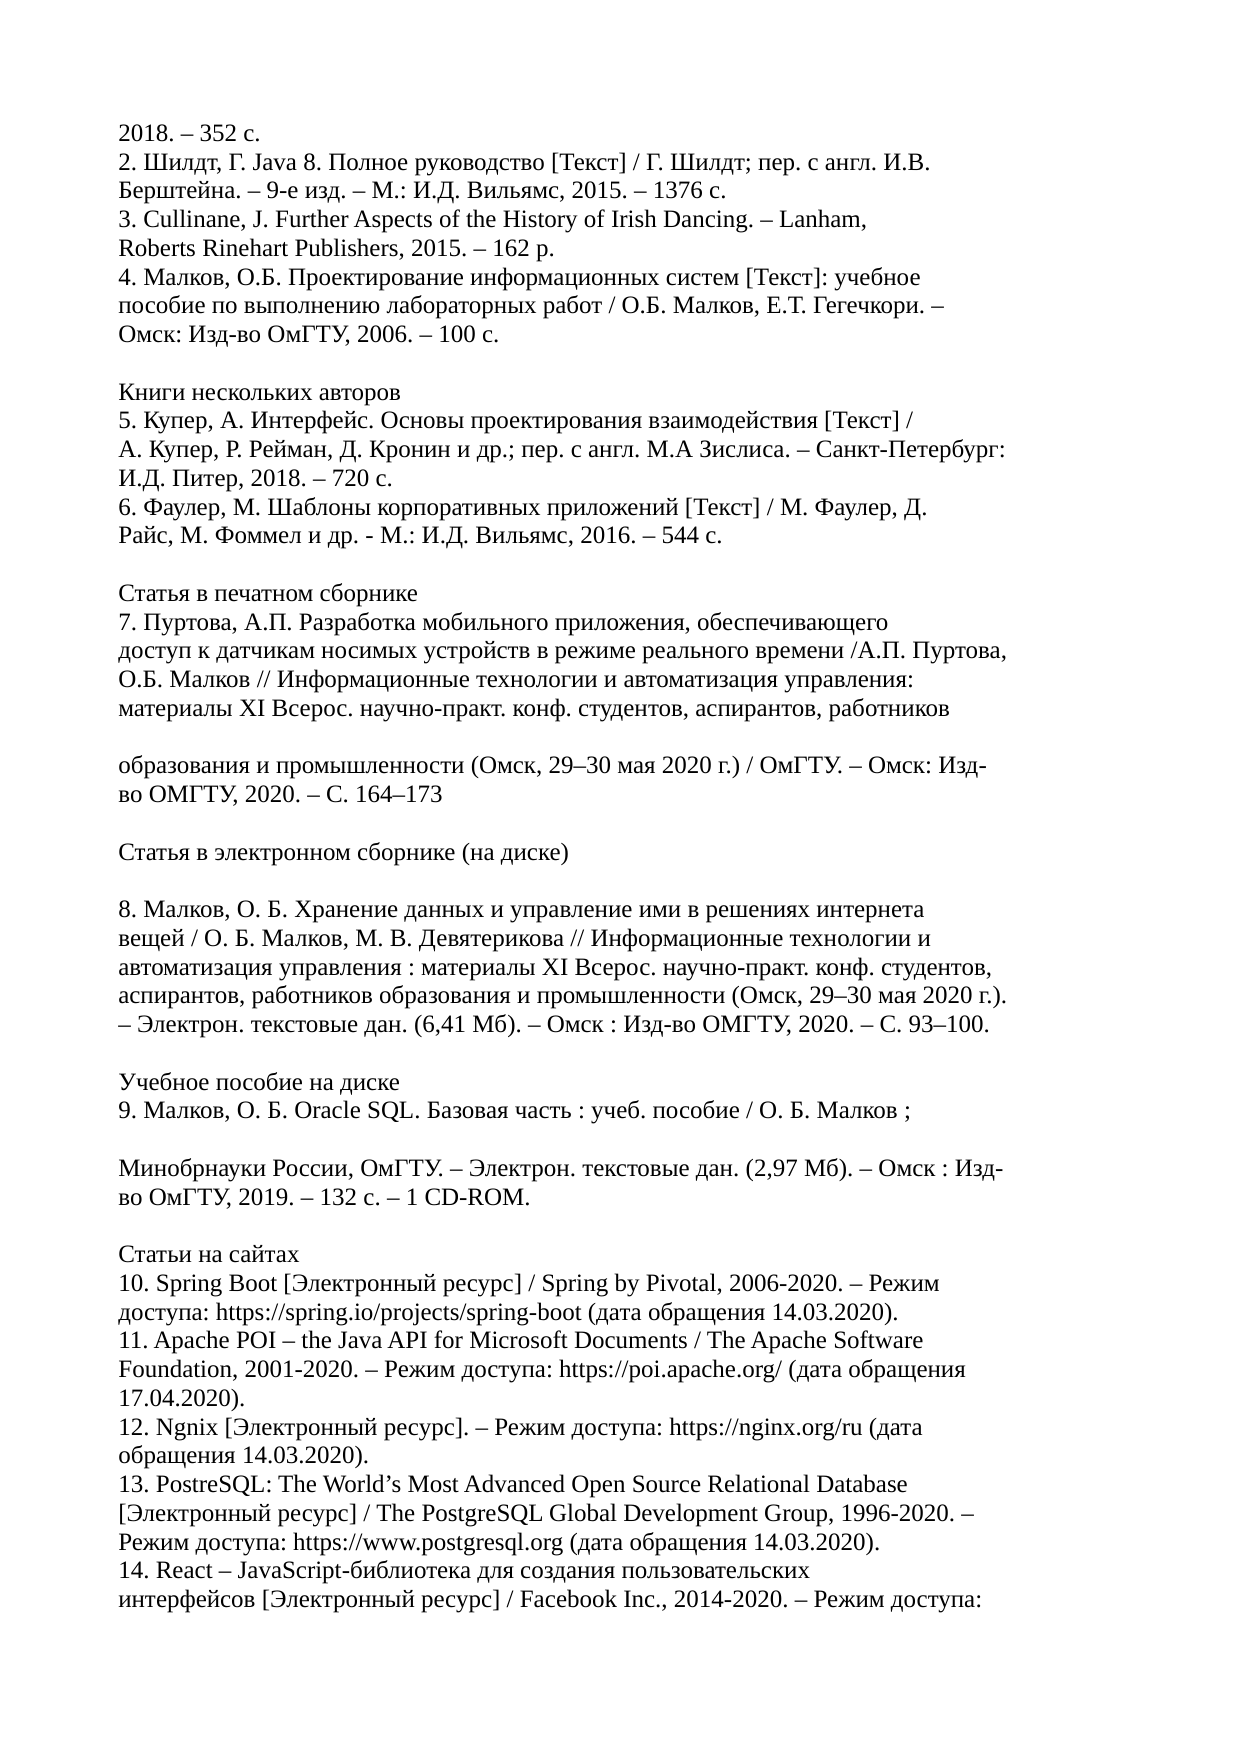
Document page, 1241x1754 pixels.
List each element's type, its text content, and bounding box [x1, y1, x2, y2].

text Омск: Изд-во ОмГТУ, 2006. – 100 с. [118, 319, 1122, 348]
text материалы XI Всерос. научно-практ. конф. студентов, аспирантов, работников [118, 693, 1122, 722]
text 8. Малков, О. Б. Хранение данных и управление ими в решениях интернета [118, 894, 1122, 923]
text 11. Apache POI – the Java API for Microsoft Documents / The Apache Software [118, 1326, 1122, 1354]
text доступ к датчикам носимых устройств в режиме реального времени /А.П. Пуртова, [118, 636, 1122, 664]
text Статья в печатном сборнике [118, 578, 1122, 607]
text Минобрнауки России, ОмГТУ. – Электрон. текстовые дан. (2,97 Мб). – Омск : Изд- [118, 1153, 1122, 1182]
text 9. Малков, О. Б. Oracle SQL. Базовая часть : учеб. пособие / О. Б. Малков ; [118, 1096, 1122, 1124]
text Книги нескольких авторов [118, 377, 1122, 406]
text 3. Cullinane, J. Further Aspects of the History of Irish Dancing. – Lanham, [118, 204, 1122, 233]
text интерфейсов [Электронный ресурс] / Facebook Inc., 2014-2020. – Режим доступа: [118, 1584, 1122, 1613]
text Райс, М. Фоммел и др. - М.: И.Д. Вильямс, 2016. – 544 с. [118, 521, 1122, 549]
text 7. Пуртова, А.П. Разработка мобильного приложения, обеспечивающего [118, 607, 1122, 636]
text [Электронный ресурс] / The PostgreSQL Global Development Group, 1996-2020. – [118, 1498, 1122, 1527]
text Берштейна. – 9-е изд. – М.: И.Д. Вильямс, 2015. – 1376 с. [118, 176, 1122, 204]
text И.Д. Питер, 2018. – 720 с. [118, 463, 1122, 492]
text Статьи на сайтах [118, 1239, 1122, 1268]
text обращения 14.03.2020). [118, 1441, 1122, 1469]
text А. Купер, Р. Рейман, Д. Кронин и др.; пер. с англ. М.А Зислиса. – Санкт-Петербург: [118, 434, 1122, 463]
text 4. Малков, О.Б. Проектирование информационных систем [Текст]: учебное [118, 262, 1122, 291]
text 17.04.2020). [118, 1383, 1122, 1412]
text образования и промышленности (Омск, 29–30 мая 2020 г.) / ОмГТУ. – Омск: Изд- [118, 751, 1122, 779]
text 6. Фаулер, М. Шаблоны корпоративных приложений [Текст] / М. Фаулер, Д. [118, 492, 1122, 521]
text во ОМГТУ, 2020. – С. 164–173 [118, 779, 1122, 808]
text 5. Купер, А. Интерфейс. Основы проектирования взаимодействия [Текст] / [118, 406, 1122, 434]
text О.Б. Малков // Информационные технологии и автоматизация управления: [118, 664, 1122, 693]
text вещей / О. Б. Малков, М. В. Девятерикова // Информационные технологии и [118, 923, 1122, 952]
text Учебное пособие на диске [118, 1067, 1122, 1096]
text Статья в электронном сборнике (на диске) [118, 837, 1122, 866]
text – Электрон. текстовые дан. (6,41 Мб). – Омск : Изд-во ОМГТУ, 2020. – С. 93–100. [118, 1009, 1122, 1038]
text 13. PostreSQL: The World’s Most Advanced Open Source Relational Database [118, 1469, 1122, 1498]
text во ОмГТУ, 2019. – 132 с. – 1 CD-ROM. [118, 1182, 1122, 1211]
text доступа: https://spring.io/projects/spring-boot (дата обращения 14.03.2020). [118, 1297, 1122, 1326]
text 2018. – 352 с. [118, 118, 1122, 147]
text Режим доступа: https://www.postgresql.org (дата обращения 14.03.2020). [118, 1527, 1122, 1556]
text 14. React – JavaScript-библиотека для создания пользовательских [118, 1556, 1122, 1584]
text пособие по выполнению лабораторных работ / О.Б. Малков, Е.Т. Гегечкори. – [118, 291, 1122, 319]
text 12. Ngnix [Электронный ресурс]. – Режим доступа: https://nginx.org/ru (дата [118, 1412, 1122, 1441]
text 10. Spring Boot [Электронный ресурс] / Spring by Pivotal, 2006-2020. – Режим [118, 1268, 1122, 1297]
text автоматизация управления : материалы XI Всерос. научно-практ. конф. студентов, [118, 952, 1122, 981]
text Foundation, 2001-2020. – Режим доступа: https://poi.apache.org/ (дата обращения [118, 1354, 1122, 1383]
text 2. Шилдт, Г. Java 8. Полное руководство [Текст] / Г. Шилдт; пер. с англ. И.В. [118, 147, 1122, 176]
text Roberts Rinehart Publishers, 2015. – 162 p. [118, 233, 1122, 262]
text аспирантов, работников образования и промышленности (Омск, 29–30 мая 2020 г.). [118, 981, 1122, 1009]
